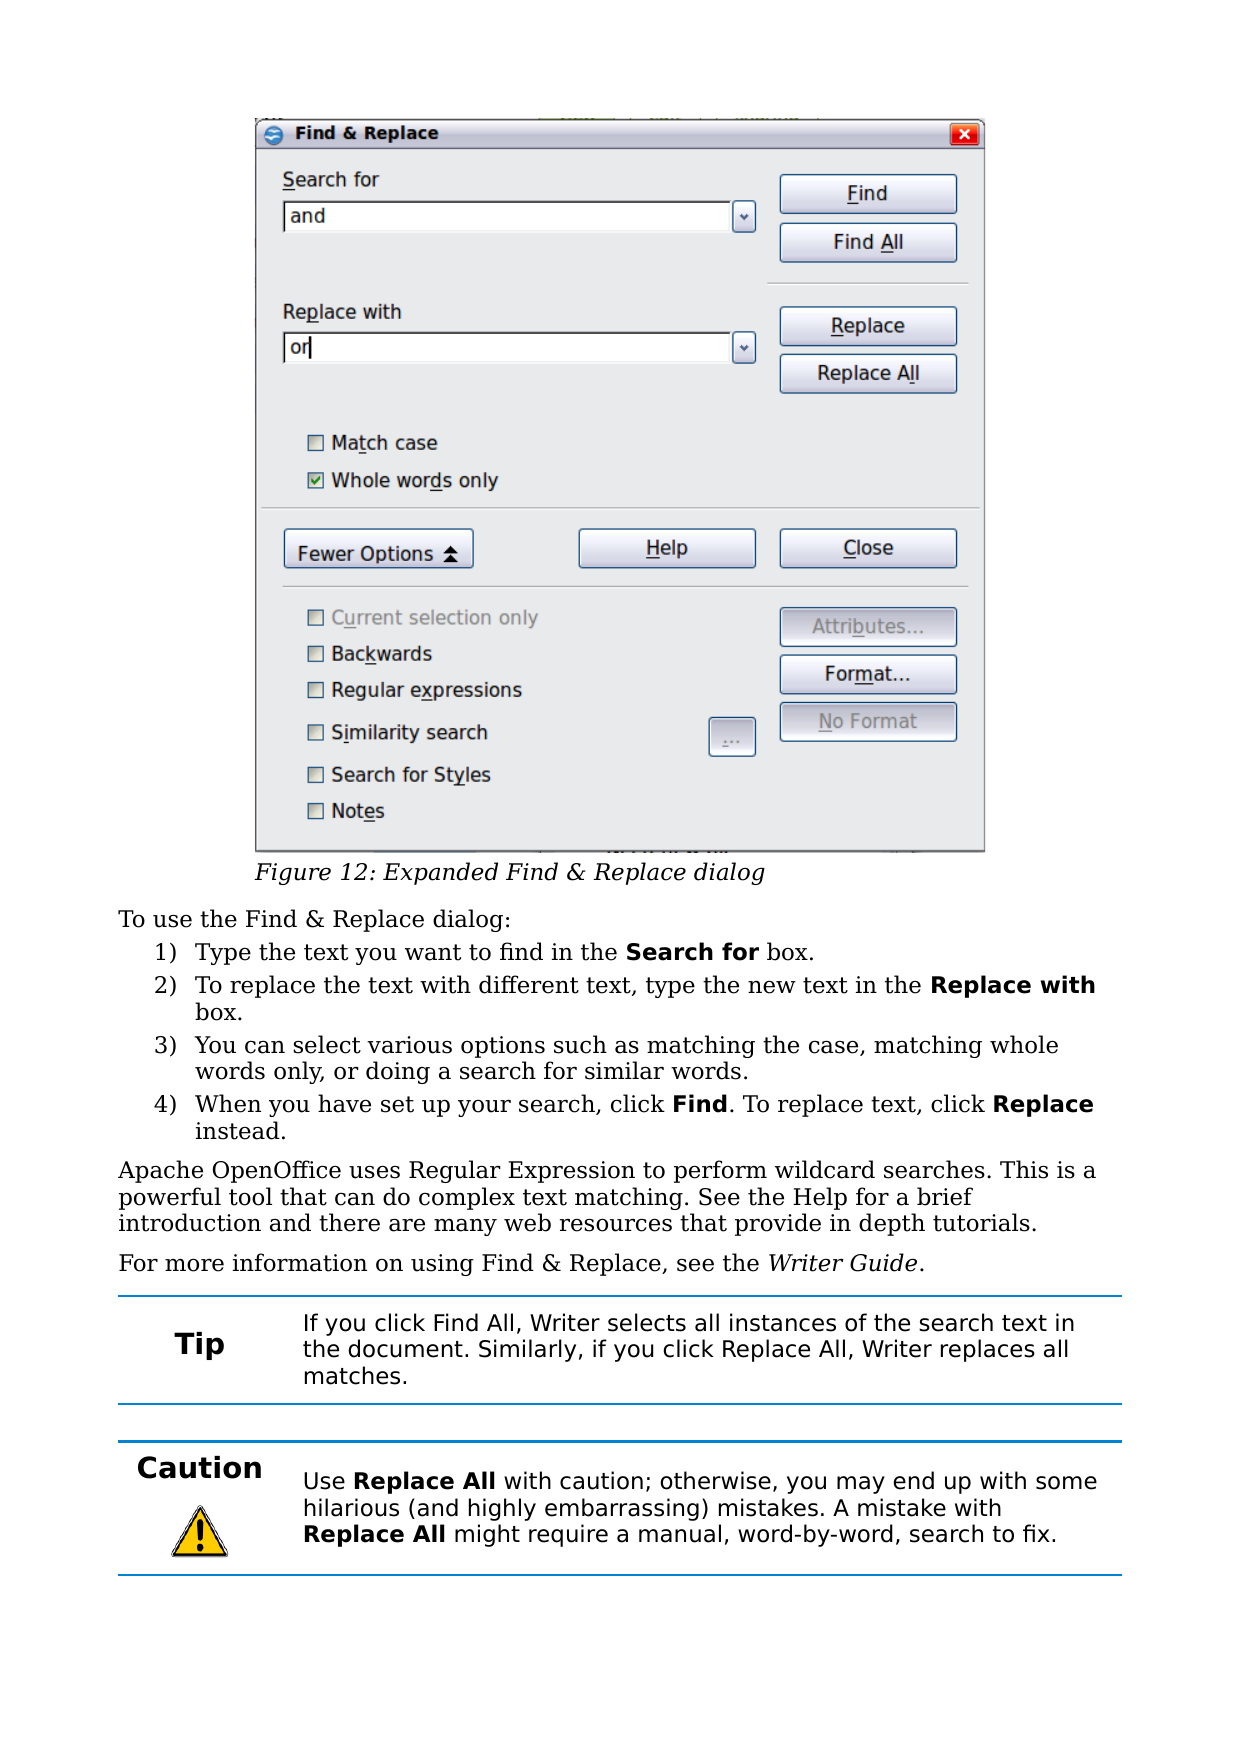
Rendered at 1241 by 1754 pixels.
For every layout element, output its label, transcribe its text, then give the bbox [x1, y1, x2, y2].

text Apache OpenOffice uses Regular Expression to perform wildcard searches. This is a powerful tool that can do complex text matching. See the Help for a brief introduction and there are many web resources that provide in depth tutorials. [118, 1157, 1122, 1237]
text For more information on using Find & Replace, see the Writer Guide. [118, 1250, 1122, 1276]
table_header Tip [118, 1297, 281, 1403]
picture [254, 118, 986, 853]
list To use the Find & Replace dialog: [118, 906, 1122, 933]
table_header If you click Find All, Writer selects all instances of the search text in the document. Similarly, if you click Replace All, Writer replaces all matches. [281, 1297, 1122, 1403]
table_header Use Replace All with caution; otherwise, you may end up with some hilarious (and highly embarrassing) mistakes. A mistake with Replace All might require a manual, word-by-word, search to fix. [281, 1443, 1122, 1574]
text Figure 12: Expanded Find & Replace dialog [255, 859, 985, 886]
table_header Caution [118, 1443, 281, 1574]
list To replace the text with different text, type the new text in the Replace with box. [177, 972, 1122, 1026]
list When you have set up your search, click Find. To replace text, click Replace instead. [177, 1091, 1122, 1145]
picture [167, 1501, 232, 1561]
list You can select various options such as matching the case, matching whole words only, or doing a search for similar words. [177, 1032, 1122, 1085]
list Type the text you want to find in the Search for box. [177, 939, 1122, 966]
